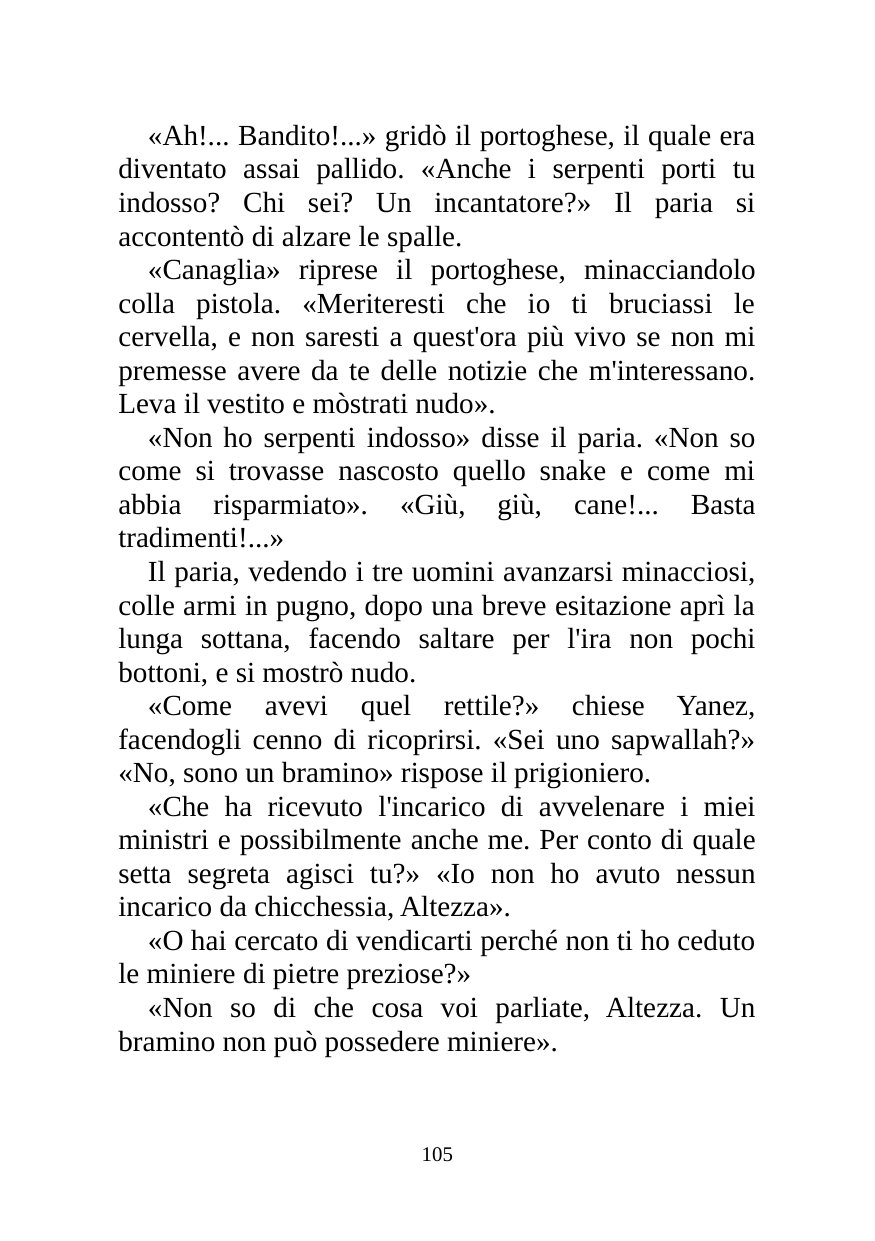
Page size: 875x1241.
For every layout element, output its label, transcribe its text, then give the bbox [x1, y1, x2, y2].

text «Ah!... Bandito!...» gridò il portoghese, il quale era diventato assai pallido. «Anche i serpenti porti tu indosso? Chi sei? Un incantatore?» Il paria si accontentò di alzare le spalle. [118, 118, 756, 252]
text «Che ha ricevuto l'incarico di avvelenare i miei ministri e possibilmente anche me. Per conto di quale setta segreta agisci tu?» «Io non ho avuto nessun incarico da chicchessia, Altezza». [118, 789, 756, 923]
text «Come avevi quel rettile?» chiese Yanez, facendogli cenno di ricoprirsi. «Sei uno sapwallah?» «No, sono un bramino» rispose il prigioniero. [118, 688, 756, 789]
text «Non ho serpenti indosso» disse il paria. «Non so come si trovasse nascosto quello snake e come mi abbia risparmiato». «Giù, giù, cane!... Basta tradimenti!...» [118, 420, 756, 554]
text «Non so di che cosa voi parliate, Altezza. Un bramino non può possedere miniere». [118, 990, 756, 1057]
text «Canaglia» riprese il portoghese, minacciandolo colla pistola. «Meriteresti che io ti bruciassi le cervella, e non saresti a quest'ora più vivo se non mi premesse avere da te delle notizie che m'interessano. Leva il vestito e mòstrati nudo». [118, 252, 756, 420]
text «O hai cercato di vendicarti perché non ti ho ceduto le miniere di pietre preziose?» [118, 923, 756, 990]
text Il paria, vedendo i tre uomini avanzarsi minacciosi, colle armi in pugno, dopo una breve esitazione aprì la lunga sottana, facendo saltare per l'ira non pochi bottoni, e si mostrò nudo. [118, 554, 756, 688]
